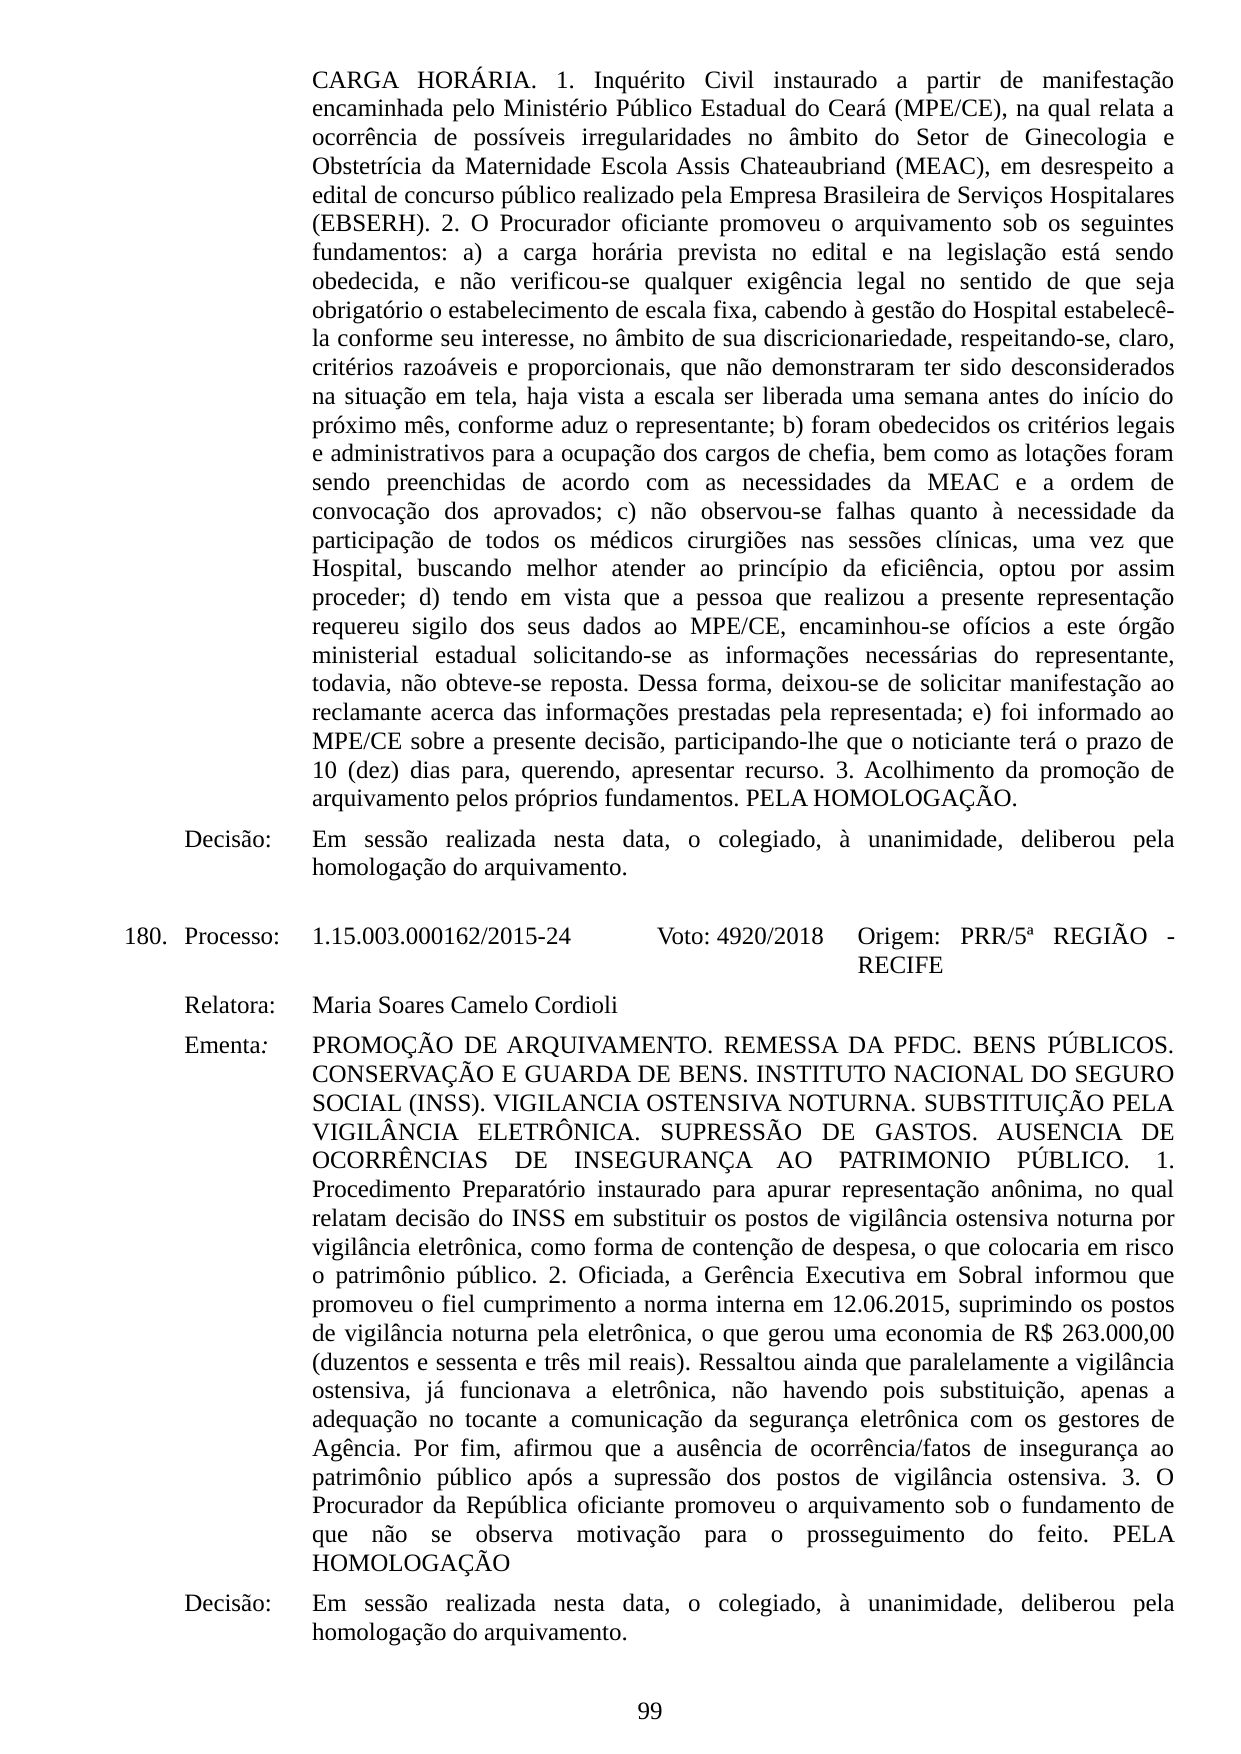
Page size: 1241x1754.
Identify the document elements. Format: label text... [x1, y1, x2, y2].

table_cell [118, 1583, 178, 1652]
table_cell [118, 985, 178, 1025]
table_cell Em sessão realizada nesta data, o colegiado, à unanimidade, deliberou pela homologação do arquivamento. [306, 818, 1181, 887]
table_cell Decisão: [178, 1583, 306, 1652]
table_header Voto: 4920/2018 [651, 916, 852, 985]
table_cell Maria Soares Camelo Cordioli [306, 985, 1181, 1025]
table_cell CARGA HORÁRIA. 1. Inquérito Civil instaurado a partir de manifestação encaminhada pelo Ministério Público Estadual do Ceará (MPE/CE), na qual relata a ocorrência de possíveis irregularidades no âmbito do Setor de Ginecologia e Obstetrícia da Maternidade Escola Assis Chateaubriand (MEAC), em desrespeito a edital de concurso público realizado pela Empresa Brasileira de Serviços Hospitalares (EBSERH). 2. O Procurador oficiante promoveu o arquivamento sob os seguintes fundamentos: a) a carga horária prevista no edital e na legislação está sendo obedecida, e não verificou-se qualquer exigência legal no sentido de que seja obrigatório o estabelecimento de escala fixa, cabendo à gestão do Hospital estabelecê-la conforme seu interesse, no âmbito de sua discricionariedade, respeitando-se, claro, critérios razoáveis e proporcionais, que não demonstraram ter sido desconsiderados na situação em tela, haja vista a escala ser liberada uma semana antes do início do próximo mês, conforme aduz o representante; b) foram obedecidos os critérios legais e administrativos para a ocupação dos cargos de chefia, bem como as lotações foram sendo preenchidas de acordo com as necessidades da MEAC e a ordem de convocação dos aprovados; c) não observou-se falhas quanto à necessidade da participação de todos os médicos cirurgiões nas sessões clínicas, uma vez que Hospital, buscando melhor atender ao princípio da eficiência, optou por assim proceder; d) tendo em vista que a pessoa que realizou a presente representação requereu sigilo dos seus dados ao MPE/CE, encaminhou-se ofícios a este órgão ministerial estadual solicitando-se as informações necessárias do representante, todavia, não obteve-se reposta. Dessa forma, deixou-se de solicitar manifestação ao reclamante acerca das informações prestadas pela representada; e) foi informado ao MPE/CE sobre a presente decisão, participando-lhe que o noticiante terá o prazo de 10 (dez) dias para, querendo, apresentar recurso. 3. Acolhimento da promoção de arquivamento pelos próprios fundamentos. PELA HOMOLOGAÇÃO. [306, 59, 1181, 818]
table_cell Decisão: [178, 818, 306, 887]
table_cell Relatora: [178, 985, 306, 1025]
table_cell [118, 1025, 178, 1583]
table_cell Ementa: [178, 1025, 306, 1583]
table_header 1.15.003.000162/2015-24 [306, 916, 651, 985]
table_cell [178, 59, 306, 818]
table_cell [118, 59, 178, 818]
table_cell PROMOÇÃO DE ARQUIVAMENTO. REMESSA DA PFDC. BENS PÚBLICOS. CONSERVAÇÃO E GUARDA DE BENS. INSTITUTO NACIONAL DO SEGURO SOCIAL (INSS). VIGILANCIA OSTENSIVA NOTURNA. SUBSTITUIÇÃO PELA VIGILÂNCIA ELETRÔNICA. SUPRESSÃO DE GASTOS. AUSENCIA DE OCORRÊNCIAS DE INSEGURANÇA AO PATRIMONIO PÚBLICO. 1. Procedimento Preparatório instaurado para apurar representação anônima, no qual relatam decisão do INSS em substituir os postos de vigilância ostensiva noturna por vigilância eletrônica, como forma de contenção de despesa, o que colocaria em risco o patrimônio público. 2. Oficiada, a Gerência Executiva em Sobral informou que promoveu o fiel cumprimento a norma interna em 12.06.2015, suprimindo os postos de vigilância noturna pela eletrônica, o que gerou uma economia de R$ 263.000,00 (duzentos e sessenta e três mil reais). Ressaltou ainda que paralelamente a vigilância ostensiva, já funcionava a eletrônica, não havendo pois substituição, apenas a adequação no tocante a comunicação da segurança eletrônica com os gestores de Agência. Por fim, afirmou que a ausência de ocorrência/fatos de insegurança ao patrimônio público após a supressão dos postos de vigilância ostensiva. 3. O Procurador da República oficiante promoveu o arquivamento sob o fundamento de que não se observa motivação para o prosseguimento do feito. PELA HOMOLOGAÇÃO [306, 1025, 1181, 1583]
table_cell Em sessão realizada nesta data, o colegiado, à unanimidade, deliberou pela homologação do arquivamento. [306, 1583, 1181, 1652]
table_header Origem: PRR/5ª REGIÃO - RECIFE [852, 916, 1181, 985]
table_header Processo: [178, 916, 306, 985]
table_cell [118, 818, 178, 887]
table_header 180. [118, 916, 178, 985]
